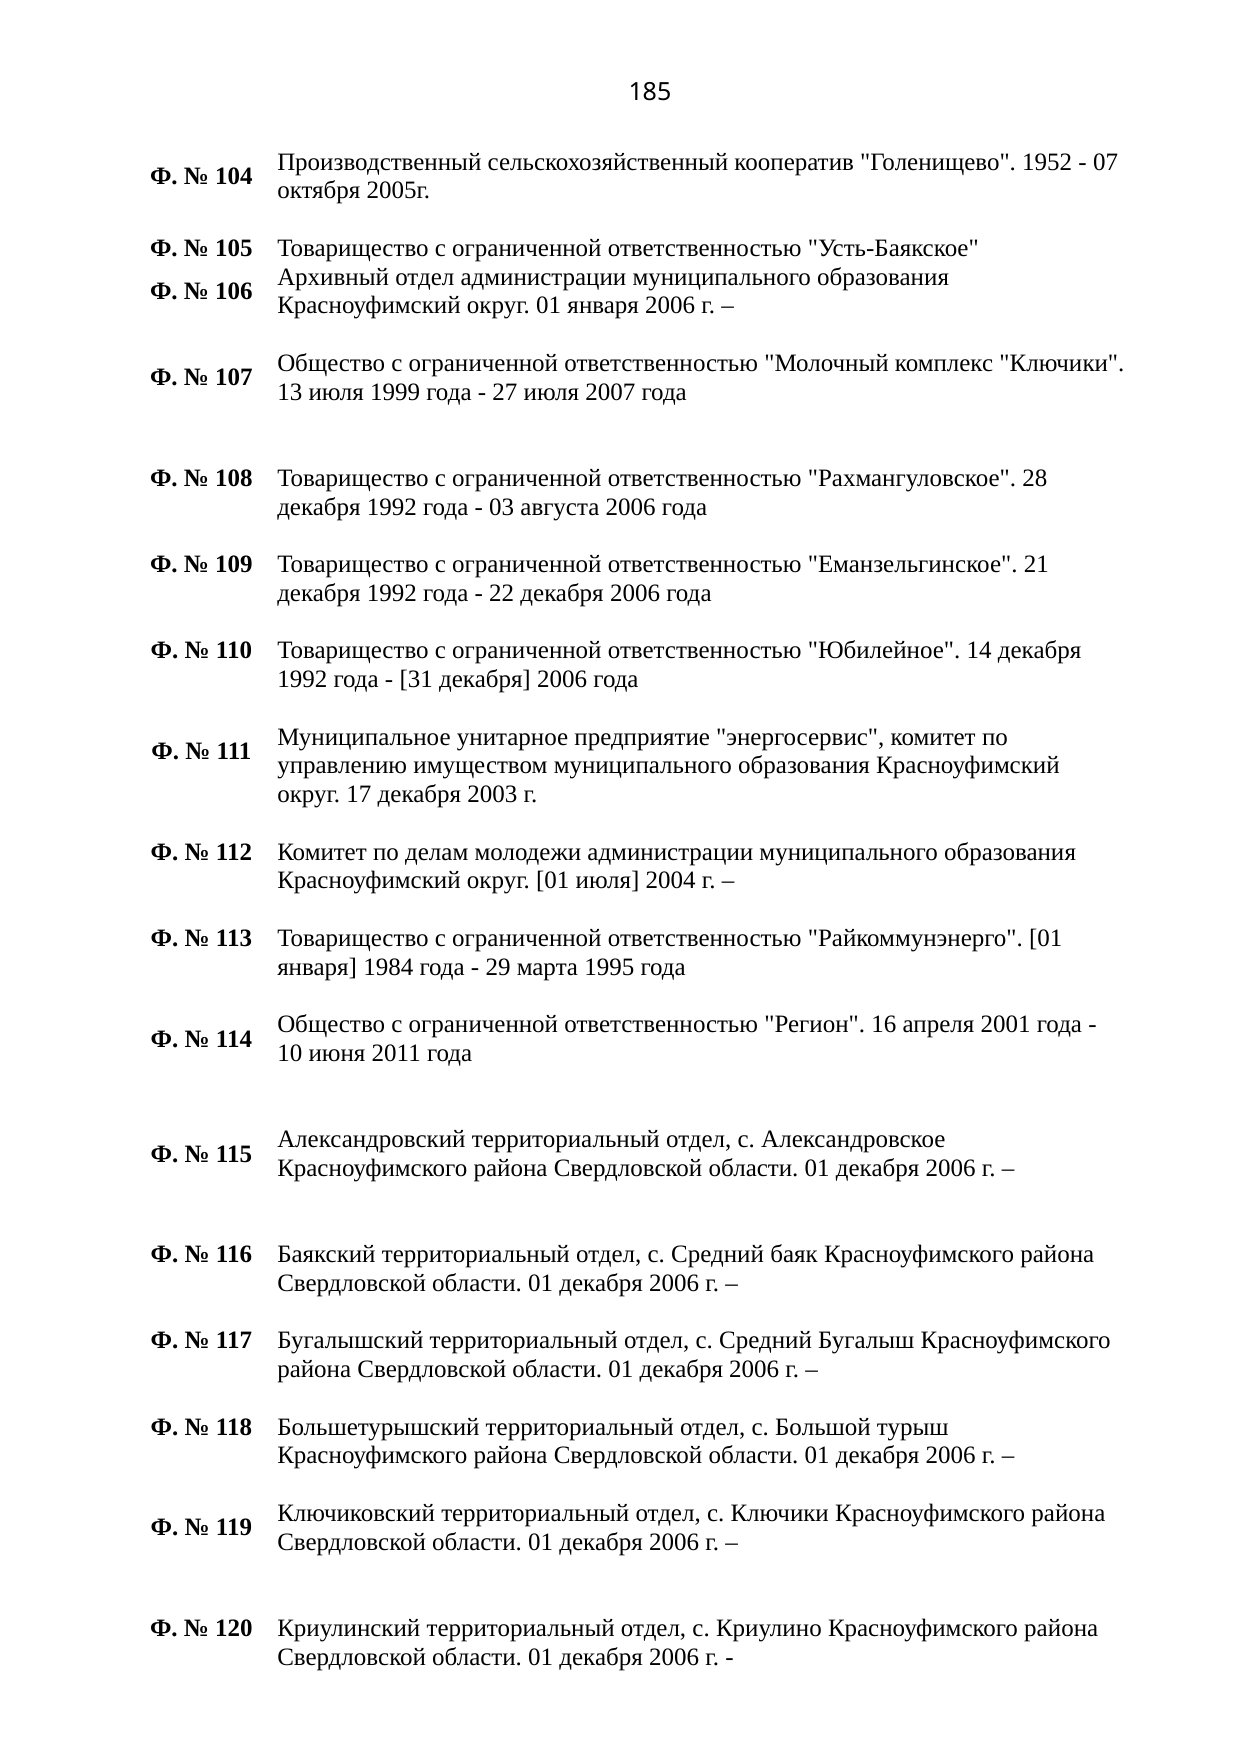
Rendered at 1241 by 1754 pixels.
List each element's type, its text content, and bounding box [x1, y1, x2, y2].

table_cell Товарищество с ограниченной ответственностью "Усть-Баякское" [266, 233, 1136, 262]
table_cell Общество с ограниченной ответственностью "Регион". 16 апреля 2001 года - 10 июня 2011 года [266, 981, 1136, 1096]
table_cell Ф. № 117 [136, 1297, 266, 1383]
table_cell Товарищество с ограниченной ответственностью "Райкоммунэнерго". [01 января] 1984 года - 29 марта 1995 года [266, 894, 1136, 981]
table_cell Ф. № 104 [136, 118, 266, 233]
table_cell Александровский территориальный отдел, с. Александровское Красноуфимского района Свердловской области. 01 декабря 2006 г. – [266, 1096, 1136, 1211]
table_cell Ф. № 107 [136, 319, 266, 434]
table_cell Ф. № 119 [136, 1469, 266, 1584]
table_cell Товарищество с ограниченной ответственностью "Рахмангуловское". 28 декабря 1992 года - 03 августа 2006 года [266, 434, 1136, 521]
table_cell Ф. № 112 [136, 808, 266, 894]
table_cell Бугалышский территориальный отдел, с. Средний Бугалыш Красноуфимского района Свердловской области. 01 декабря 2006 г. – [266, 1297, 1136, 1383]
table_cell Криулинский территориальный отдел, с. Криулино Красноуфимского района Свердловской области. 01 декабря 2006 г. - [266, 1584, 1136, 1671]
table_cell Товарищество с ограниченной ответственностью "Еманзельгинское". 21 декабря 1992 года - 22 декабря 2006 года [266, 521, 1136, 607]
table_cell Ф. № 108 [136, 434, 266, 521]
table_cell Ф. № 113 [136, 894, 266, 981]
table_cell Комитет по делам молодежи администрации муниципального образования Красноуфимский округ. [01 июля] 2004 г. – [266, 808, 1136, 894]
table_cell Ф. № 111 [136, 693, 266, 808]
table_cell Ф. № 120 [136, 1584, 266, 1671]
table_cell Ф. № 118 [136, 1383, 266, 1469]
table_cell Производственный сельскохозяйственный кооператив "Голенищево". 1952 - 07 октября 2005г. [266, 118, 1136, 233]
table_cell Ф. № 105 [136, 233, 266, 262]
table_cell Архивный отдел администрации муниципального образования Красноуфимский округ. 01 января 2006 г. – [266, 262, 1136, 319]
table_cell Общество с ограниченной ответственностью "Молочный комплекс "Ключики". 13 июля 1999 года - 27 июля 2007 года [266, 319, 1136, 434]
table_cell Ф. № 116 [136, 1211, 266, 1297]
table_cell Большетурышский территориальный отдел, с. Большой турыш Красноуфимского района Свердловской области. 01 декабря 2006 г. – [266, 1383, 1136, 1469]
table_cell Ф. № 115 [136, 1096, 266, 1211]
table_cell Баякский территориальный отдел, с. Средний баяк Красноуфимского района Свердловской области. 01 декабря 2006 г. – [266, 1211, 1136, 1297]
table_cell Ф. № 110 [136, 607, 266, 693]
table_cell Ф. № 114 [136, 981, 266, 1096]
table_cell Товарищество с ограниченной ответственностью "Юбилейное". 14 декабря 1992 года - [31 декабря] 2006 года [266, 607, 1136, 693]
table_cell Ключиковский территориальный отдел, с. Ключики Красноуфимского района Свердловской области. 01 декабря 2006 г. – [266, 1469, 1136, 1584]
table_cell Ф. № 106 [136, 262, 266, 319]
table_cell Муниципальное унитарное предприятие "энергосервис", комитет по управлению имуществом муниципального образования Красноуфимский округ. 17 декабря 2003 г. [266, 693, 1136, 808]
table_cell Ф. № 109 [136, 521, 266, 607]
